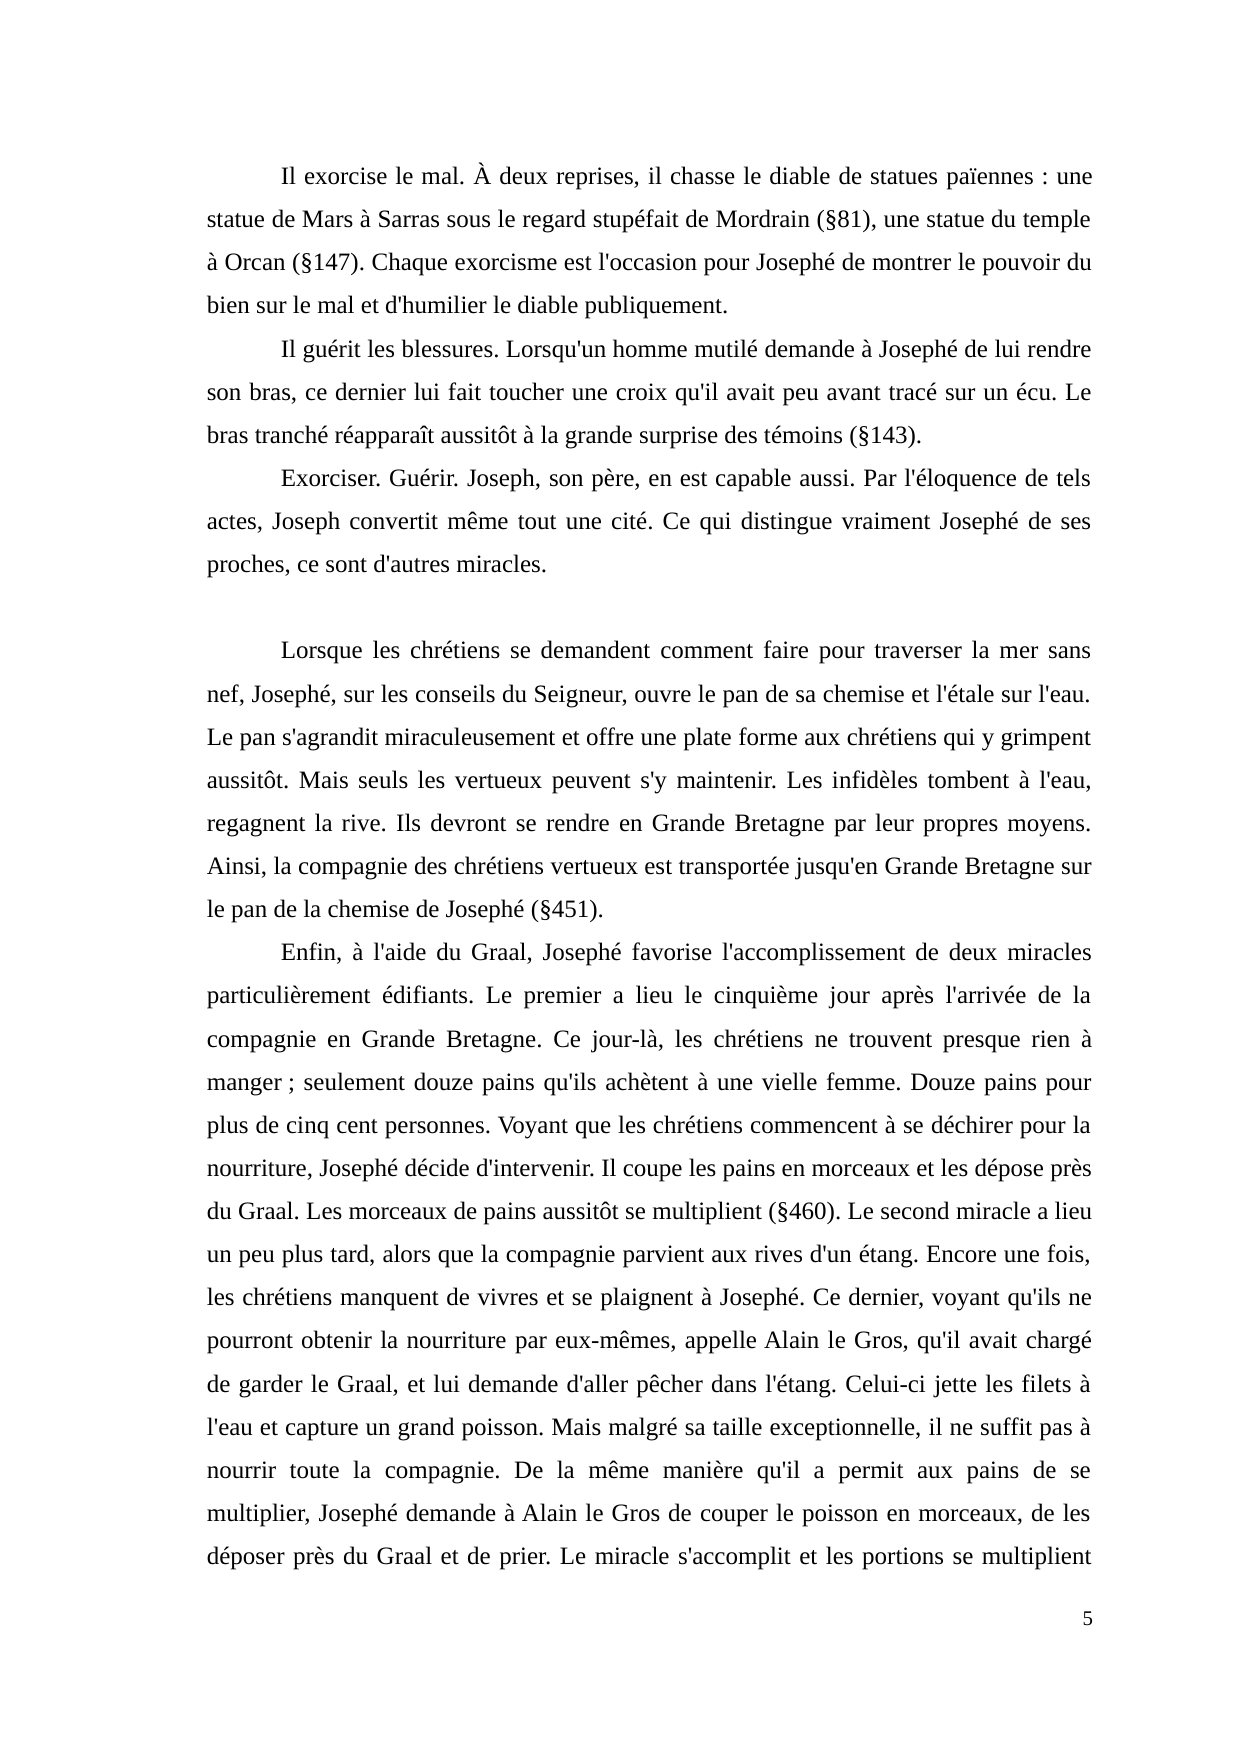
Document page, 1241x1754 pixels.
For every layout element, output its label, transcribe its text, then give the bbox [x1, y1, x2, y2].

text Il guérit les blessures. Lorsqu'un homme mutilé demande à Josephé de lui rendre son bras, ce dernier lui fait toucher une croix qu'il avait peu avant tracé sur un écu. Le bras tranché réapparaît aussitôt à la grande surprise des témoins (§143). [207, 334, 1093, 449]
text Il exorcise le mal. À deux reprises, il chasse le diable de statues païennes : une statue de Mars à Sarras sous le regard stupéfait de Mordrain (§81), une statue du temple à Orcan (§147). Chaque exorcisme est l'occasion pour Josephé de montrer le pouvoir du bien sur le mal et d'humilier le diable publiquement. [207, 161, 1093, 319]
text Lorsque les chrétiens se demandent comment faire pour traverser la mer sans nef, Josephé, sur les conseils du Seigneur, ouvre le pan de sa chemise et l'étale sur l'eau. Le pan s'agrandit miraculeusement et offre une plate forme aux chrétiens qui y grimpent aussitôt. Mais seuls les vertueux peuvent s'y maintenir. Les infidèles tombent à l'eau, regagnent la rive. Ils devront se rendre en Grande Bretagne par leur propres moyens. Ainsi, la compagnie des chrétiens vertueux est transportée jusqu'en Grande Bretagne sur le pan de la chemise de Josephé (§451). [207, 636, 1093, 923]
text Exorciser. Guérir. Joseph, son père, en est capable aussi. Par l'éloquence de tels actes, Joseph convertit même tout une cité. Ce qui distingue vraiment Josephé de ses proches, ce sont d'autres miracles. [207, 463, 1093, 578]
text Enfin, à l'aide du Graal, Josephé favorise l'accomplissement de deux miracles particulièrement édifiants. Le premier a lieu le cinquième jour après l'arrivée de la compagnie en Grande Bretagne. Ce jour-là, les chrétiens ne trouvent presque rien à manger ; seulement douze pains qu'ils achètent à une vielle femme. Douze pains pour plus de cinq cent personnes. Voyant que les chrétiens commencent à se déchirer pour la nourriture, Josephé décide d'intervenir. Il coupe les pains en morceaux et les dépose près du Graal. Les morceaux de pains aussitôt se multiplient (§460). Le second miracle a lieu un peu plus tard, alors que la compagnie parvient aux rives d'un étang. Encore une fois, les chrétiens manquent de vivres et se plaignent à Josephé. Ce dernier, voyant qu'ils ne pourront obtenir la nourriture par eux-mêmes, appelle Alain le Gros, qu'il avait chargé de garder le Graal, et lui demande d'aller pêcher dans l'étang. Celui-ci jette les filets à l'eau et capture un grand poisson. Mais malgré sa taille exceptionnelle, il ne suffit pas à nourrir toute la compagnie. De la même manière qu'il a permit aux pains de se multiplier, Josephé demande à Alain le Gros de couper le poisson en morceaux, de les déposer près du Graal et de prier. Le miracle s'accomplit et les portions se multiplient [207, 937, 1093, 1570]
